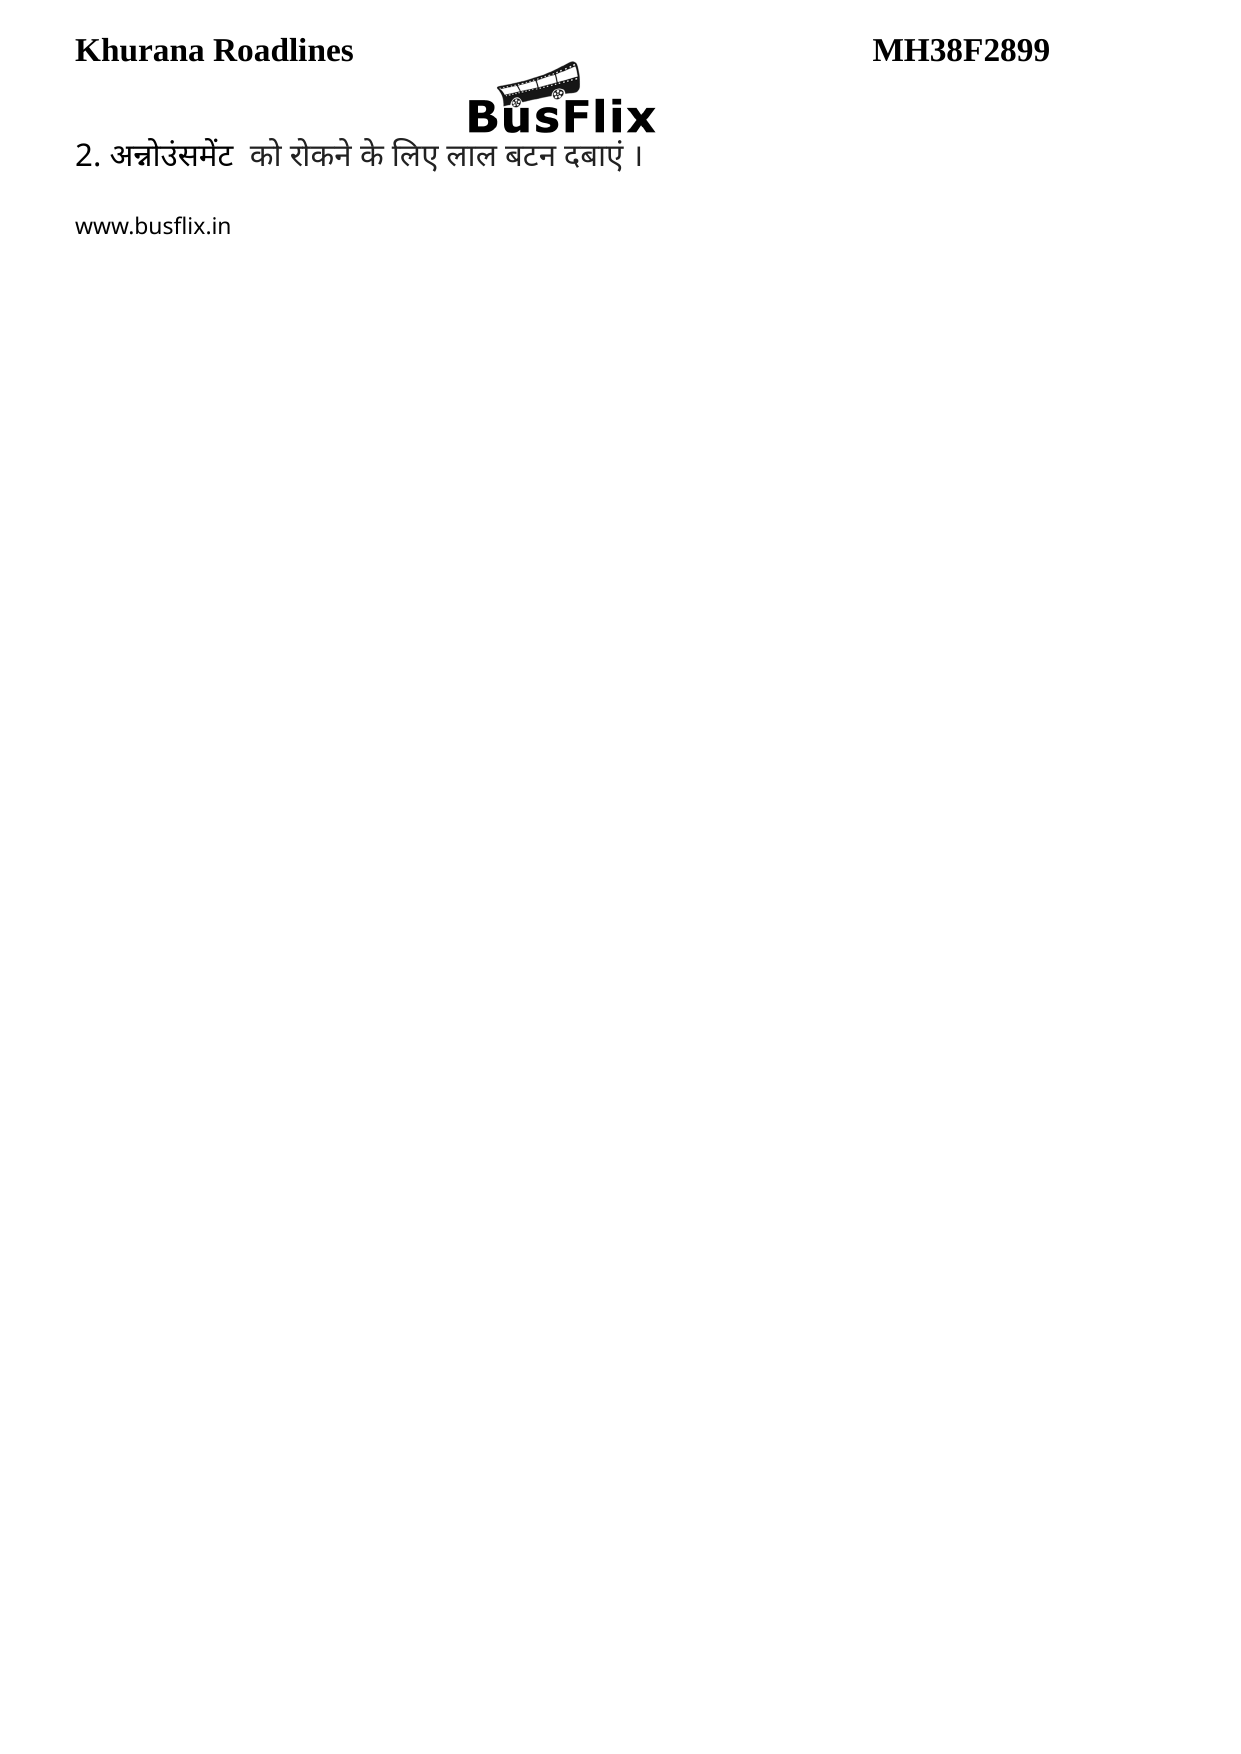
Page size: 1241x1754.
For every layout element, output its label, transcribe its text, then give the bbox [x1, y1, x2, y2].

text 2. अन्नोउंसमेंट को रोकने के लिए लाल बटन दबाएं । [75, 133, 1165, 179]
text www.busflix.in [75, 210, 1165, 242]
